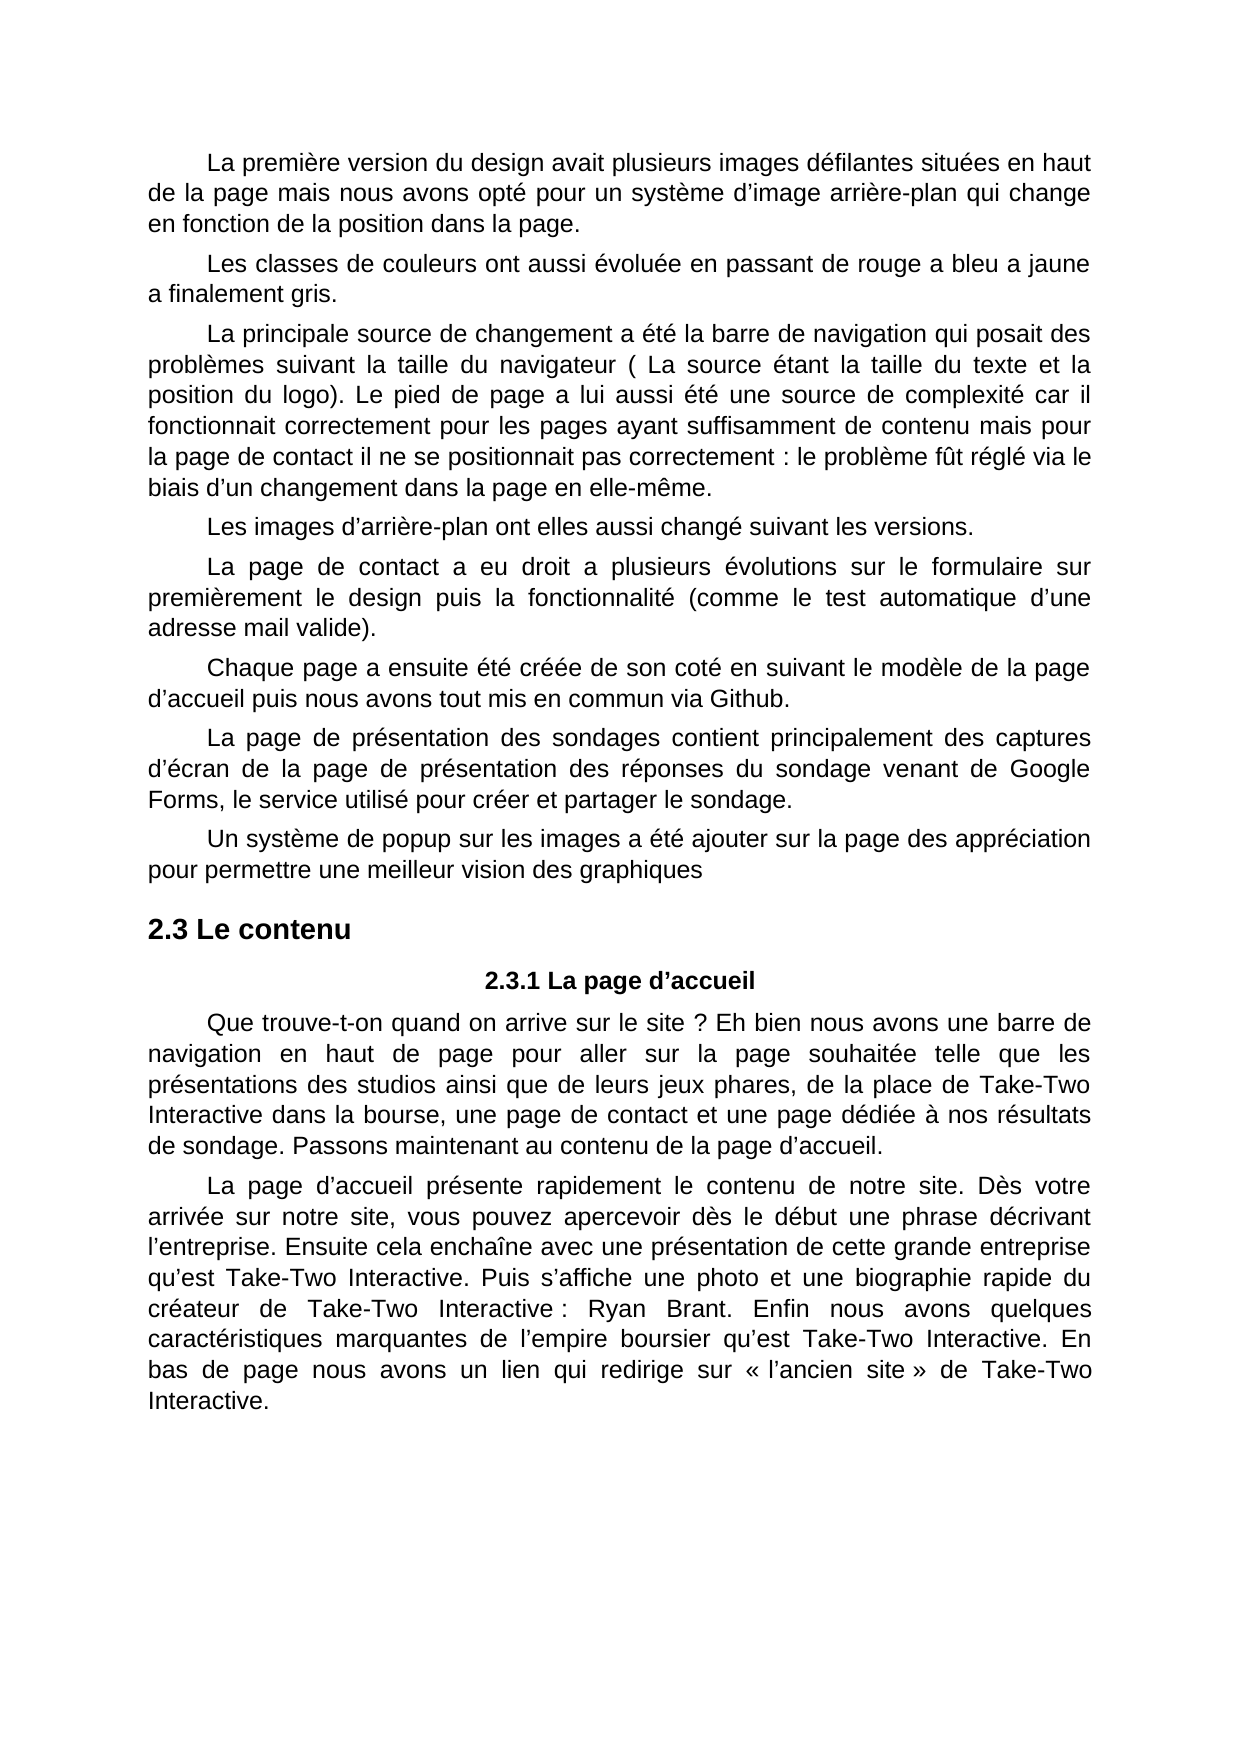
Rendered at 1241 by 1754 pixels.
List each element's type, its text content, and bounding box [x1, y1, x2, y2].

text Un système de popup sur les images a été ajouter sur la page des appréciation pour permettre une meilleur vision des graphiques [148, 824, 1093, 884]
text Les images d’arrière-plan ont elles aussi changé suivant les versions. [148, 512, 1093, 541]
text Les classes de couleurs ont aussi évoluée en passant de rouge a bleu a jaune a finalement gris. [148, 249, 1093, 308]
text La principale source de changement a été la barre de navigation qui posait des problèmes suivant la taille du navigateur ( La source étant la taille du texte et la position du logo). Le pied de page a lui aussi été une source de complexité car il fonctionnait correctement pour les pages ayant suffisamment de contenu mais pour la page de contact il ne se positionnait pas correctement : le problème fût réglé via le biais d’un changement dans la page en elle-même. [148, 319, 1093, 501]
text Chaque page a ensuite été créée de son coté en suivant le modèle de la page d’accueil puis nous avons tout mis en commun via Github. [148, 653, 1093, 712]
subtitle La page d’accueil [159, 966, 1081, 994]
text La page de contact a eu droit a plusieurs évolutions sur le formulaire sur premièrement le design puis la fonctionnalité (comme le test automatique d’une adresse mail valide). [148, 552, 1093, 642]
text La première version du design avait plusieurs images défilantes situées en haut de la page mais nous avons opté pour un système d’image arrière-plan qui change en fonction de la position dans la page. [148, 148, 1093, 238]
text La page de présentation des sondages contient principalement des captures d’écran de la page de présentation des réponses du sondage venant de Google Forms, le service utilisé pour créer et partager le sondage. [148, 723, 1093, 813]
subtitle Le contenu [148, 912, 1093, 946]
text La page d’accueil présente rapidement le contenu de notre site. Dès votre arrivée sur notre site, vous pouvez apercevoir dès le début une phrase décrivant l’entreprise. Ensuite cela enchaîne avec une présentation de cette grande entreprise qu’est Take-Two Interactive. Puis s’affiche une photo et une biographie rapide du créateur de Take-Two Interactive : Ryan Brant. Enfin nous avons quelques caractéristiques marquantes de l’empire boursier qu’est Take-Two Interactive. En bas de page nous avons un lien qui redirige sur « l’ancien site » de Take-Two Interactive. [148, 1171, 1093, 1414]
text Que trouve-t-on quand on arrive sur le site ? Eh bien nous avons une barre de navigation en haut de page pour aller sur la page souhaitée telle que les présentations des studios ainsi que de leurs jeux phares, de la place de Take-Two Interactive dans la bourse, une page de contact et une page dédiée à nos résultats de sondage. Passons maintenant au contenu de la page d’accueil. [148, 1008, 1093, 1160]
